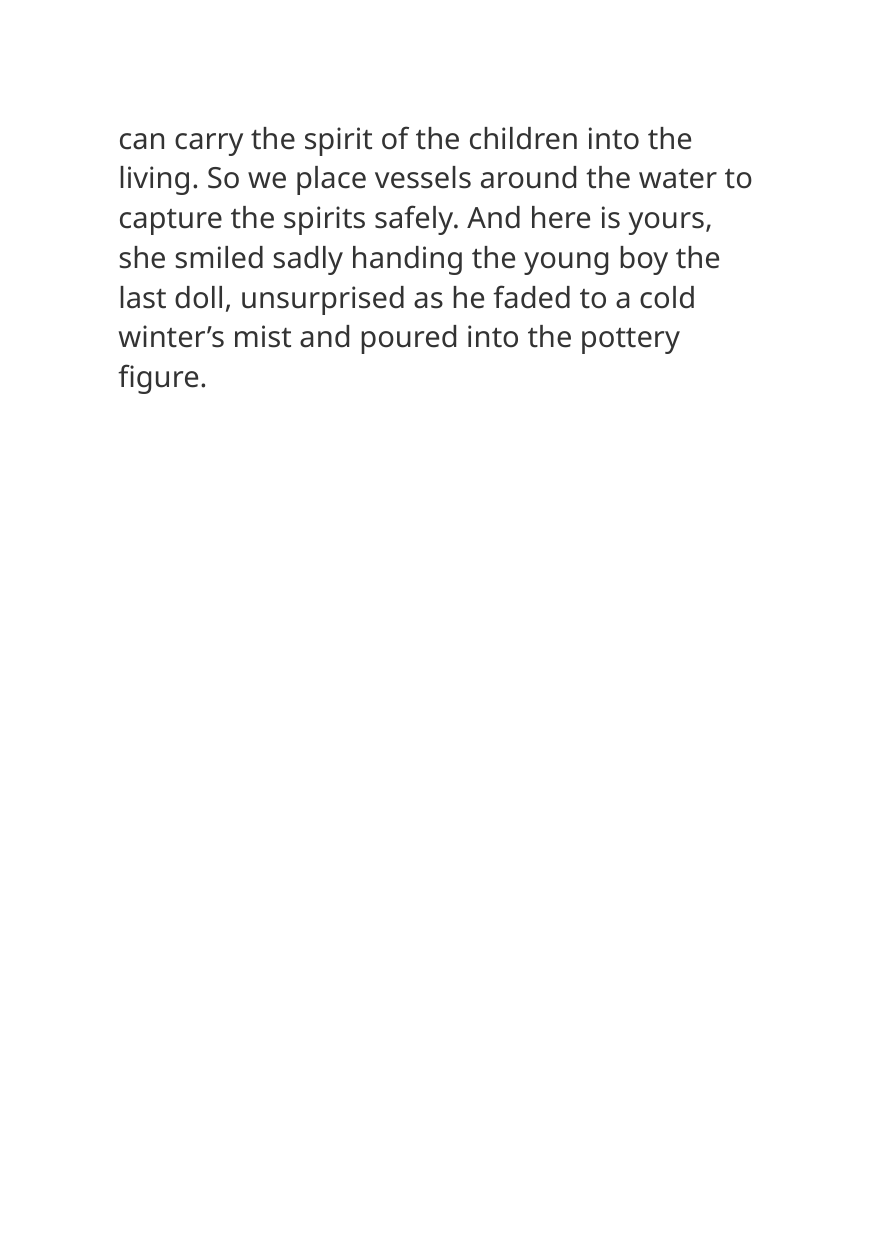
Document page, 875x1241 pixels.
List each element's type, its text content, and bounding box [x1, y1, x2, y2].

text can carry the spirit of the children into the living. So we place vessels around the water to capture the spirits safely. And here is yours, she smiled sadly handing the young boy the last doll, unsurprised as he faded to a cold winter’s mist and poured into the pottery figure. [118, 118, 756, 396]
